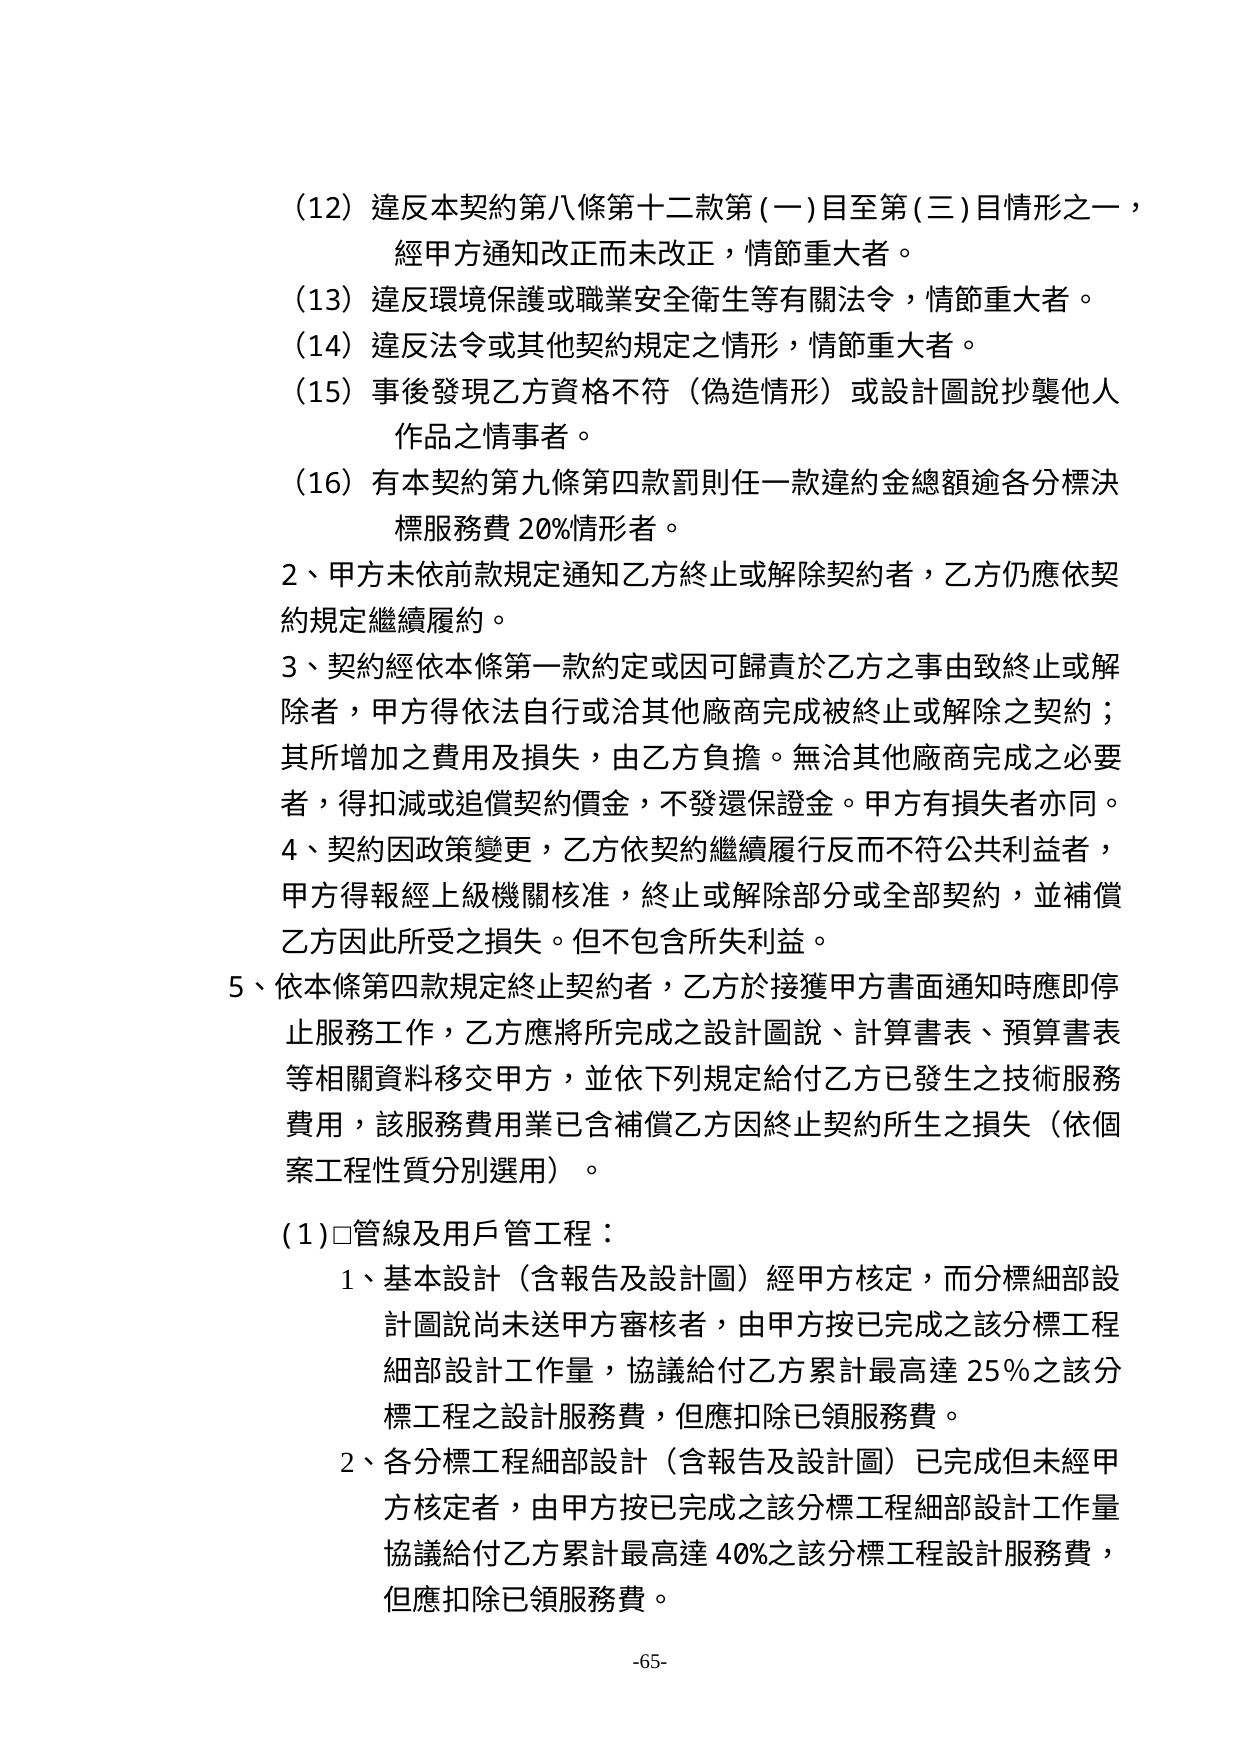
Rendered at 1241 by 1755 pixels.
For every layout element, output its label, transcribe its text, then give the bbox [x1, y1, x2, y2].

list □管線及用戶管工程： [278, 1190, 1122, 1253]
list 契約經依本條第一款約定或因可歸責於乙方之事由致終止或解除者，甲方得依法自行或洽其他廠商完成被終止或解除之契約；其所增加之費用及損失，由乙方負擔。無洽其他廠商完成之必要者，得扣減或追償契約價金，不發還保證金。甲方有損失者亦同。 [280, 640, 1122, 824]
list 甲方未依前款規定通知乙方終止或解除契約者，乙方仍應依契約規定繼續履約。 [280, 549, 1122, 640]
list 違反本契約第八條第十二款第(一)目至第(三)目情形之一，經甲方通知改正而未改正，情節重大者。 [277, 182, 1122, 274]
list 事後發現乙方資格不符（偽造情形）或設計圖說抄襲他人作品之情事者。 [277, 365, 1122, 457]
list 違反法令或其他契約規定之情形，情節重大者。 [277, 319, 1122, 365]
list 違反環境保護或職業安全衛生等有關法令，情節重大者。 [277, 274, 1122, 319]
list 有本契約第九條第四款罰則任一款違約金總額逾各分標決標服務費20%情形者。 [277, 457, 1122, 549]
list 依本條第四款規定終止契約者，乙方於接獲甲方書面通知時應即停止服務工作，乙方應將所完成之設計圖說、計算書表、預算書表等相關資料移交甲方，並依下列規定給付乙方已發生之技術服務費用，該服務費用業已含補償乙方因終止契約所生之損失（依個案工程性質分別選用）。 [227, 961, 1122, 1190]
list 各分標工程細部設計（含報告及設計圖）已完成但未經甲方核定者，由甲方按已完成之該分標工程細部設計工作量，協議給付乙方累計最高達40%之該分標工程設計服務費，但應扣除已領服務費。 [340, 1436, 1122, 1619]
list 基本設計（含報告及設計圖）經甲方核定，而分標細部設計圖說尚未送甲方審核者，由甲方按已完成之該分標工程細部設計工作量，協議給付乙方累計最高達25％之該分標工程之設計服務費，但應扣除已領服務費。 [340, 1253, 1122, 1436]
list 契約因政策變更，乙方依契約繼續履行反而不符公共利益者，甲方得報經上級機關核准，終止或解除部分或全部契約，並補償乙方因此所受之損失。但不包含所失利益。 [280, 824, 1122, 961]
